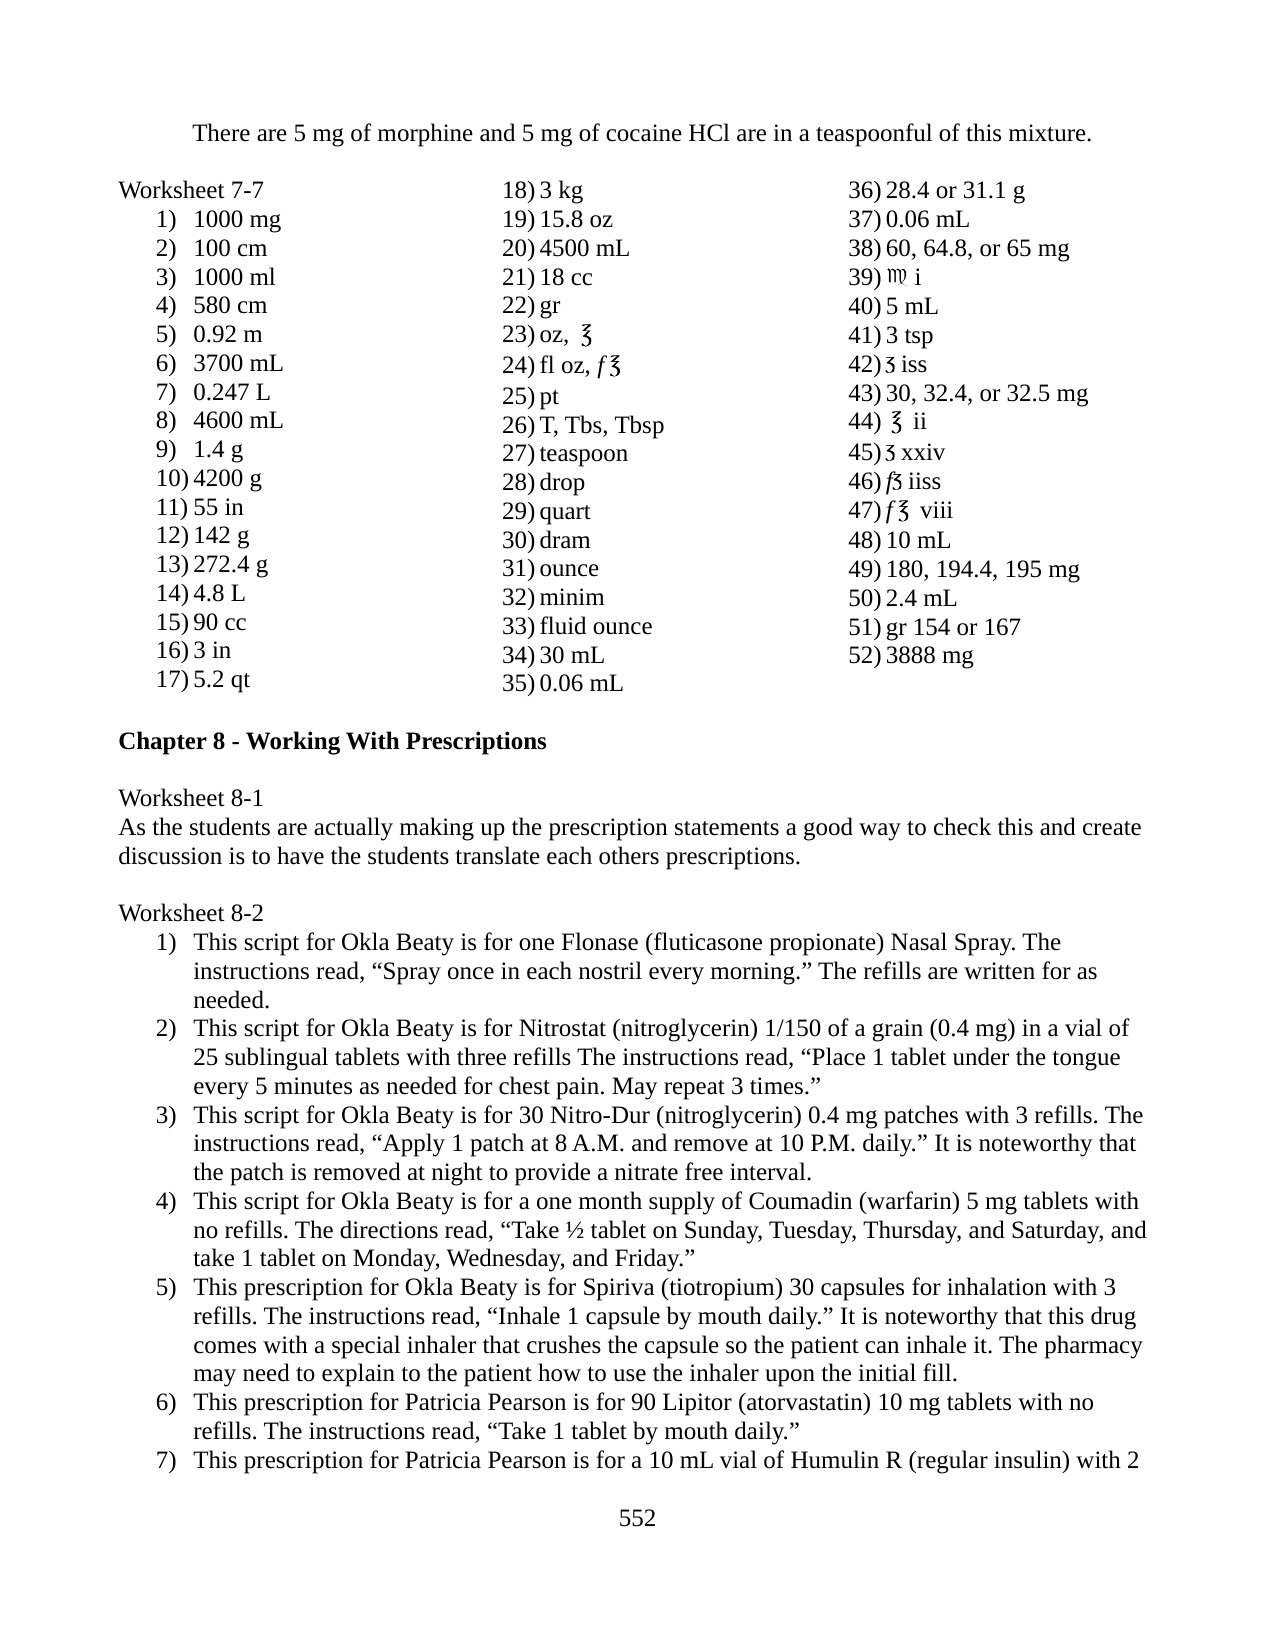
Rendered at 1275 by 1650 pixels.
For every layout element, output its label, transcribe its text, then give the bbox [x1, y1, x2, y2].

text Worksheet 8-2 [118, 898, 1157, 927]
list f iiss [848, 466, 1157, 495]
list This script for Okla Beaty is for one Flonase (fluticasone propionate) Nasal Spray. The instructions read, “Spray once in each nostril every morning.” The refills are written for as needed. [156, 927, 1157, 1013]
list This script for Okla Beaty is for a one month supply of Coumadin (warfarin) 5 mg tablets with no refills. The directions read, “Take ½ tablet on Sunday, Tuesday, Thursday, and Saturday, and take 1 tablet on Monday, Wednesday, and Friday.” [156, 1186, 1157, 1272]
list 100 cm [156, 233, 464, 262]
list 90 cc [156, 607, 464, 636]
list 3 tsp [848, 320, 1157, 349]
list xxiv [848, 437, 1157, 466]
list This prescription for Patricia Pearson is for 90 Lipitor (atorvastatin) 10 mg tablets with no refills. The instructions read, “Take 1 tablet by mouth daily.” [156, 1387, 1157, 1445]
list 60, 64.8, or 65 mg [848, 233, 1157, 262]
list quart [502, 496, 811, 525]
list 4600 mL [156, 406, 464, 434]
list This script for Okla Beaty is for 30 Nitro-Dur (nitroglycerin) 0.4 mg patches with 3 refills. The instructions read, “Apply 1 patch at 8 A.M. and remove at 10 P.M. daily.” It is noteworthy that the patch is removed at night to provide a nitrate free interval. [156, 1100, 1157, 1186]
list oz, [502, 319, 811, 350]
list 272.4 g [156, 549, 464, 578]
list iss [848, 349, 1157, 378]
text As the students are actually making up the prescription statements a good way to check this and create discussion is to have the students translate each others prescriptions. [118, 812, 1157, 870]
list 30 mL [502, 640, 811, 668]
picture [885, 445, 895, 461]
list gr 154 or 167 [848, 612, 1157, 641]
list This prescription for Patricia Pearson is for a 10 mL vial of Humulin R (regular insulin) with 2 [156, 1445, 1157, 1473]
list fl oz, f [502, 350, 811, 381]
list 1000 ml [156, 262, 464, 291]
list 28.4 or 31.1 g [848, 176, 1157, 204]
list 3700 mL [156, 348, 464, 377]
list 15.8 oz [502, 204, 811, 233]
list minim [502, 582, 811, 611]
picture [885, 262, 909, 292]
list 142 g [156, 521, 464, 549]
list 5.2 qt [156, 664, 464, 693]
list f viii [848, 495, 1157, 526]
list i [848, 262, 885, 291]
list 4500 mL [502, 233, 811, 262]
list 5 mL [848, 291, 1157, 320]
list 4.8 L [156, 578, 464, 607]
picture [603, 355, 625, 381]
list i [909, 262, 1157, 291]
list ii [848, 406, 1157, 437]
list 1.4 g [156, 434, 464, 463]
picture [885, 357, 895, 373]
list This script for Okla Beaty is for Nitrostat (nitroglycerin) 1/150 of a grain (0.4 mg) in a vial of 25 sublingual tablets with three refills The instructions read, “Place 1 tablet under the tongue every 5 minutes as needed for chest pain. May repeat 3 times.” [156, 1013, 1157, 1100]
list 0.06 mL [502, 668, 811, 697]
picture [892, 474, 902, 490]
picture [575, 324, 597, 351]
list gr [502, 291, 811, 319]
list 1000 mg [156, 204, 464, 233]
list fluid ounce [502, 611, 811, 640]
list 3 in [156, 636, 464, 664]
list 55 in [156, 492, 464, 521]
list 10 mL [848, 526, 1157, 554]
list pt [502, 381, 811, 410]
text Chapter 8 - Working With Prescriptions [118, 726, 1157, 755]
list 4200 g [156, 463, 464, 492]
list drop [502, 467, 811, 496]
list 18 cc [502, 262, 811, 291]
list 180, 194.4, 195 mg [848, 554, 1157, 583]
list teaspoon [502, 438, 811, 467]
list 3 kg [502, 176, 811, 204]
picture [885, 411, 907, 438]
list ounce [502, 553, 811, 582]
text There are 5 mg of morphine and 5 mg of cocaine HCl are in a teaspoonful of this mixture. [192, 118, 1157, 147]
text Worksheet 7-7 [118, 176, 464, 204]
list 2.4 mL [848, 583, 1157, 612]
list 580 cm [156, 291, 464, 319]
picture [892, 500, 914, 526]
list 3888 mg [848, 641, 1157, 669]
list 0.92 m [156, 319, 464, 348]
list dram [502, 525, 811, 553]
text Worksheet 8-1 [118, 783, 1157, 812]
list This prescription for Okla Beaty is for Spiriva (tiotropium) 30 capsules for inhalation with 3 refills. The instructions read, “Inhale 1 capsule by mouth daily.” It is noteworthy that this drug comes with a special inhaler that crushes the capsule so the patient can inhale it. The pharmacy may need to explain to the patient how to use the inhaler upon the initial fill. [156, 1272, 1157, 1387]
list 0.06 mL [848, 204, 1157, 233]
list T, Tbs, Tbsp [502, 410, 811, 438]
list 30, 32.4, or 32.5 mg [848, 378, 1157, 406]
list 0.247 L [156, 377, 464, 406]
